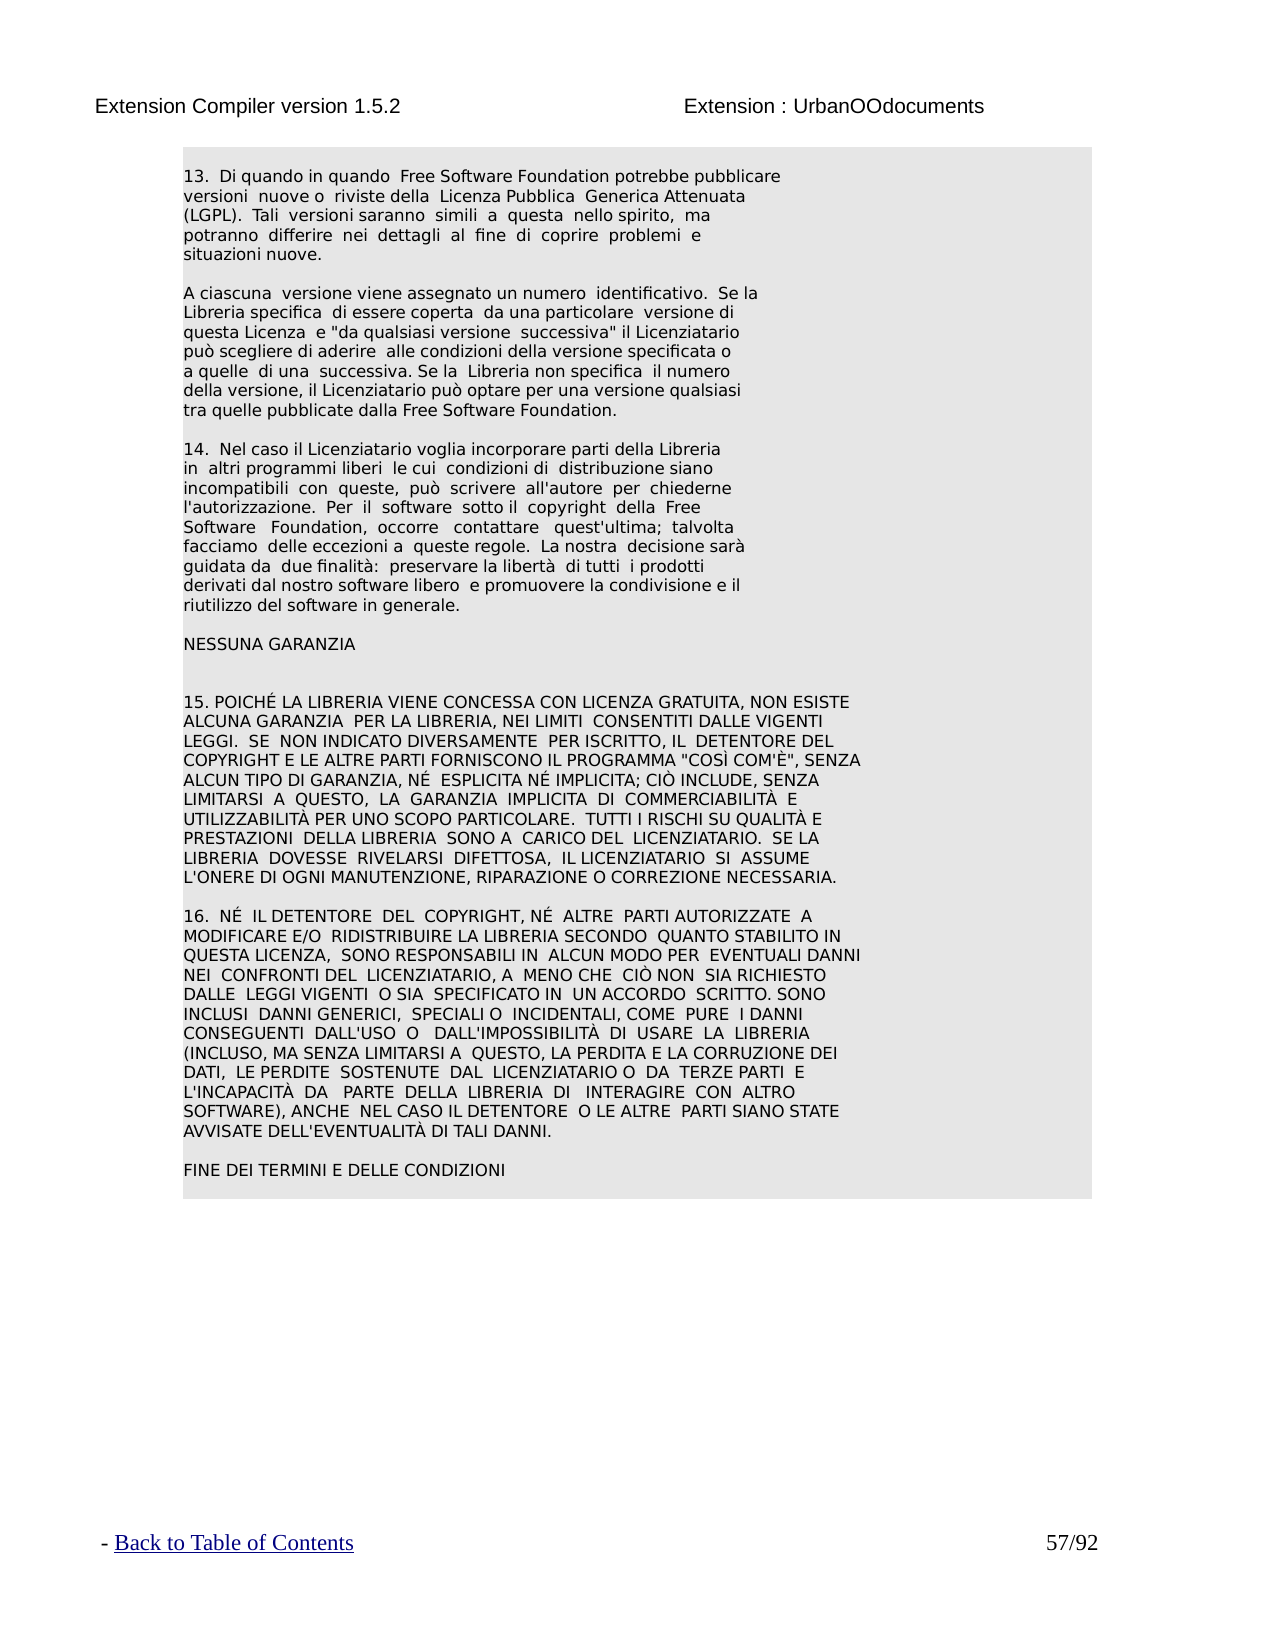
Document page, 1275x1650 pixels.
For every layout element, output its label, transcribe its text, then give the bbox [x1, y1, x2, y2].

text COPYRIGHT E LE ALTRE PARTI FORNISCONO IL PROGRAMMA "COSÌ COM'È", SENZA [183, 751, 1092, 771]
text DALLE LEGGI VIGENTI O SIA SPECIFICATO IN UN ACCORDO SCRITTO. SONO [183, 985, 1092, 1004]
text a quelle di una successiva. Se la Libreria non specifica il numero [183, 362, 1092, 381]
text in altri programmi liberi le cui condizioni di distribuzione siano [183, 459, 1092, 479]
text 14. Nel caso il Licenziatario voglia incorporare parti della Libreria [183, 440, 1092, 459]
text 15. POICHÉ LA LIBRERIA VIENE CONCESSA CON LICENZA GRATUITA, NON ESISTE [183, 693, 1092, 712]
text FINE DEI TERMINI E DELLE CONDIZIONI [183, 1160, 1092, 1180]
text facciamo delle eccezioni a queste regole. La nostra decisione sarà [183, 537, 1092, 557]
text 16. NÉ IL DETENTORE DEL COPYRIGHT, NÉ ALTRE PARTI AUTORIZZATE A [183, 907, 1092, 927]
text ALCUN TIPO DI GARANZIA, NÉ ESPLICITA NÉ IMPLICITA; CIÒ INCLUDE, SENZA [183, 771, 1092, 790]
text l'autorizzazione. Per il software sotto il copyright della Free [183, 498, 1092, 518]
text A ciascuna versione viene assegnato un numero identificativo. Se la [183, 284, 1092, 303]
text LIBRERIA DOVESSE RIVELARSI DIFETTOSA, IL LICENZIATARIO SI ASSUME [183, 849, 1092, 868]
text riutilizzo del software in generale. [183, 596, 1092, 615]
text versioni nuove o riviste della Licenza Pubblica Generica Attenuata [183, 186, 1092, 206]
text incompatibili con queste, può scrivere all'autore per chiederne [183, 479, 1092, 498]
text tra quelle pubblicate dalla Free Software Foundation. [183, 401, 1092, 420]
text derivati dal nostro software libero e promuovere la condivisione e il [183, 576, 1092, 596]
text NEI CONFRONTI DEL LICENZIATARIO, A MENO CHE CIÒ NON SIA RICHIESTO [183, 966, 1092, 985]
text può scegliere di aderire alle condizioni della versione specificata o [183, 342, 1092, 362]
text NESSUNA GARANZIA [183, 634, 1092, 654]
text L'INCAPACITÀ DA PARTE DELLA LIBRERIA DI INTERAGIRE CON ALTRO [183, 1082, 1092, 1102]
text LIMITARSI A QUESTO, LA GARANZIA IMPLICITA DI COMMERCIABILITÀ E [183, 790, 1092, 810]
text guidata da due finalità: preservare la libertà di tutti i prodotti [183, 557, 1092, 576]
text LEGGI. SE NON INDICATO DIVERSAMENTE PER ISCRITTO, IL DETENTORE DEL [183, 732, 1092, 751]
text UTILIZZABILITÀ PER UNO SCOPO PARTICOLARE. TUTTI I RISCHI SU QUALITÀ E [183, 810, 1092, 829]
text MODIFICARE E/O RIDISTRIBUIRE LA LIBRERIA SECONDO QUANTO STABILITO IN [183, 927, 1092, 946]
text SOFTWARE), ANCHE NEL CASO IL DETENTORE O LE ALTRE PARTI SIANO STATE [183, 1102, 1092, 1121]
text situazioni nuove. [183, 245, 1092, 264]
text questa Licenza e "da qualsiasi versione successiva" il Licenziatario [183, 323, 1092, 342]
text della versione, il Licenziatario può optare per una versione qualsiasi [183, 381, 1092, 401]
text INCLUSI DANNI GENERICI, SPECIALI O INCIDENTALI, COME PURE I DANNI [183, 1004, 1092, 1024]
text Libreria specifica di essere coperta da una particolare versione di [183, 303, 1092, 323]
text QUESTA LICENZA, SONO RESPONSABILI IN ALCUN MODO PER EVENTUALI DANNI [183, 946, 1092, 966]
text DATI, LE PERDITE SOSTENUTE DAL LICENZIATARIO O DA TERZE PARTI E [183, 1063, 1092, 1082]
text 13. Di quando in quando Free Software Foundation potrebbe pubblicare [183, 167, 1092, 186]
text ALCUNA GARANZIA PER LA LIBRERIA, NEI LIMITI CONSENTITI DALLE VIGENTI [183, 712, 1092, 732]
text potranno differire nei dettagli al fine di coprire problemi e [183, 225, 1092, 245]
text Software Foundation, occorre contattare quest'ultima; talvolta [183, 518, 1092, 537]
text PRESTAZIONI DELLA LIBRERIA SONO A CARICO DEL LICENZIATARIO. SE LA [183, 829, 1092, 849]
text AVVISATE DELL'EVENTUALITÀ DI TALI DANNI. [183, 1121, 1092, 1141]
text CONSEGUENTI DALL'USO O DALL'IMPOSSIBILITÀ DI USARE LA LIBRERIA [183, 1024, 1092, 1043]
text (LGPL). Tali versioni saranno simili a questa nello spirito, ma [183, 206, 1092, 225]
text L'ONERE DI OGNI MANUTENZIONE, RIPARAZIONE O CORREZIONE NECESSARIA. [183, 868, 1092, 888]
text (INCLUSO, MA SENZA LIMITARSI A QUESTO, LA PERDITA E LA CORRUZIONE DEI [183, 1043, 1092, 1063]
